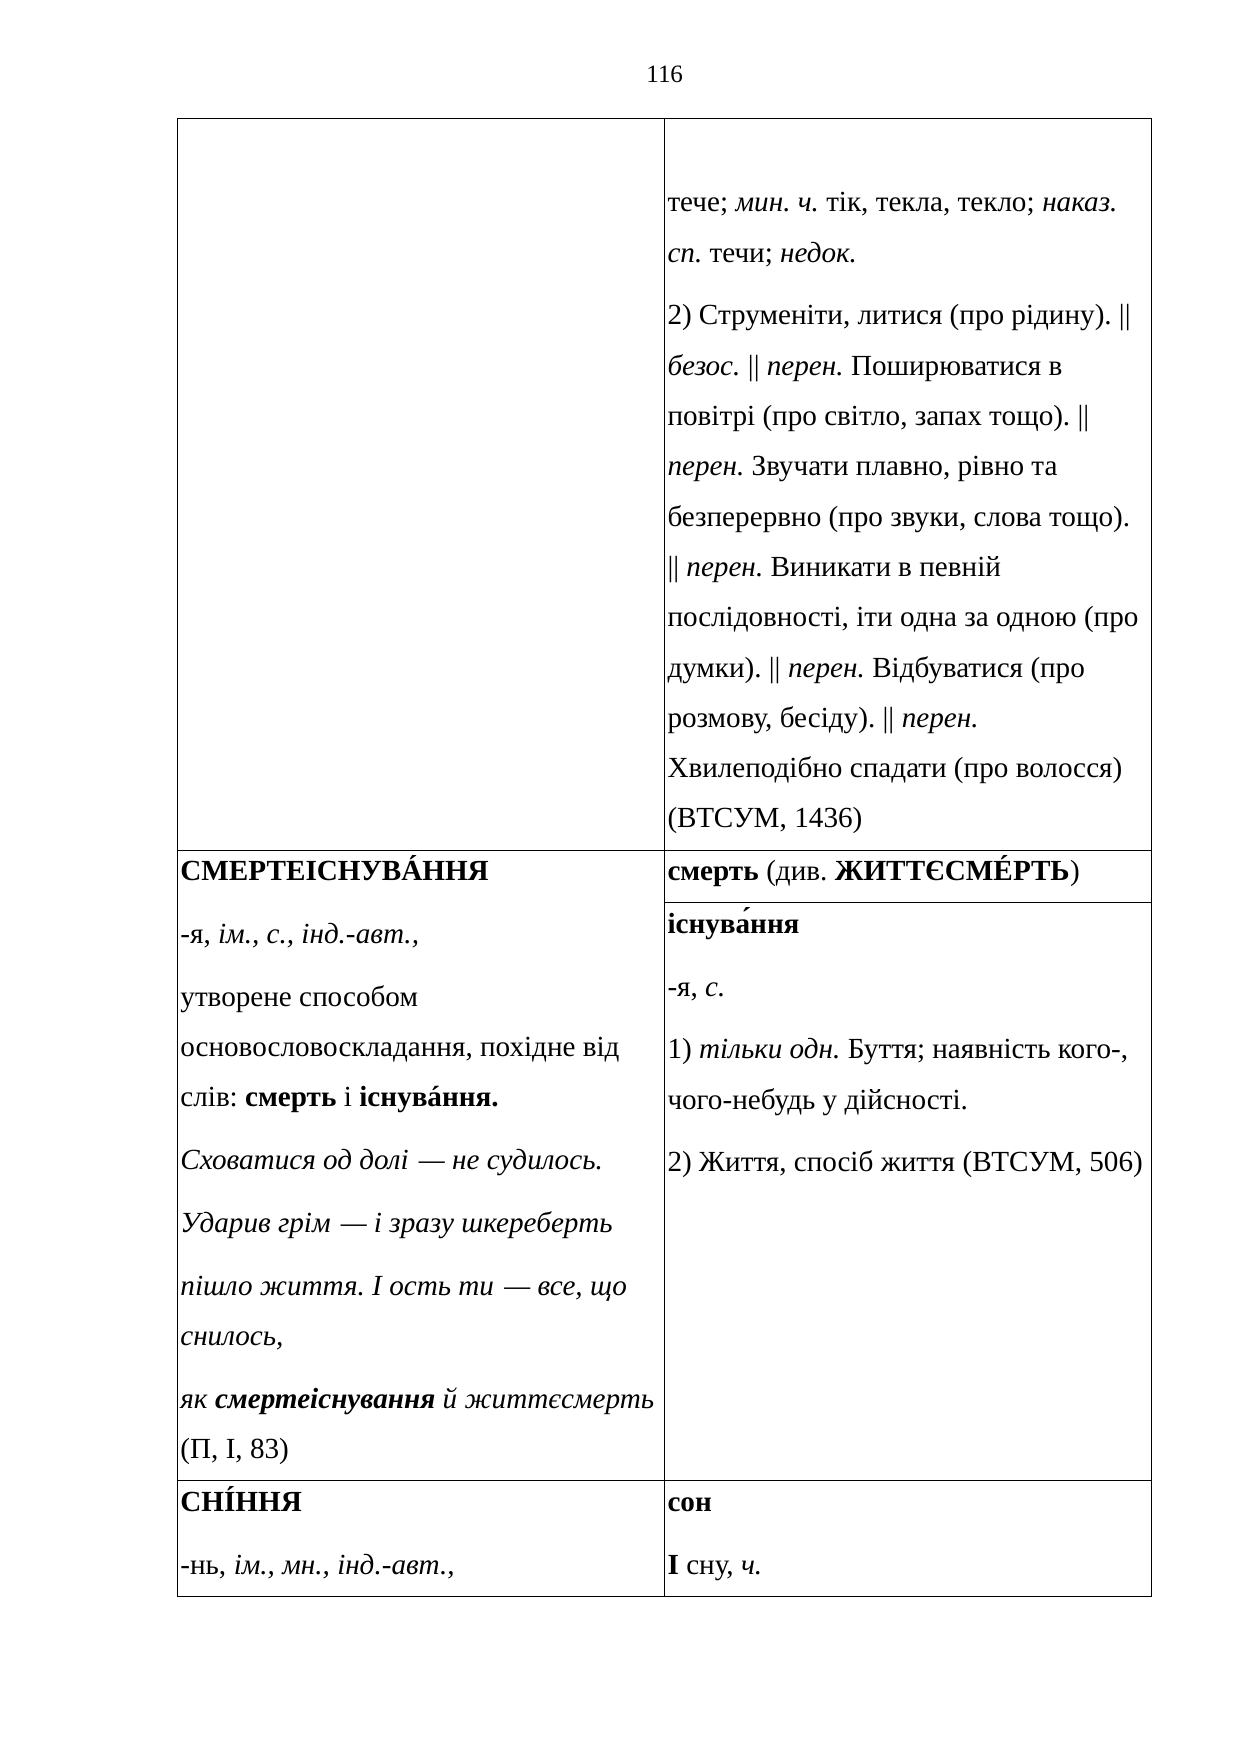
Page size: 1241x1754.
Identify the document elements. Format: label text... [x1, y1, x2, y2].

table_cell сон I сну, ч. [665, 1481, 1151, 1596]
table_cell існува́ння -я, с. 1) тільки одн. Буття; наявність кого-, чого-небудь у дійсності. 2) Життя, спосіб життя (ВТСУМ, 506) [665, 903, 1151, 1480]
table_cell тече; мин. ч. тік, текла, текло; наказ. сп. течи; недок. 2) Струменіти, литися (про рідину). || безос. || перен. Поширюватися в повітрі (про світло, запах тощо). || перен. Звучати плавно, рівно та безперервно (про звуки, слова тощо). || перен. Виникати в певній послідовності, іти одна за одною (про думки). || перен. Відбуватися (про розмову, бесіду). || перен. Хвилеподібно спадати (про волосся) (ВТСУМ, 1436) [665, 119, 1151, 850]
table_cell смерть (див. ЖИТТЄСМÉРТЬ) [665, 851, 1151, 902]
table_cell [178, 119, 664, 850]
table_cell СНÍННЯ -нь, ім., мн., інд.-авт., [178, 1481, 664, 1596]
table_cell СМЕРТЕІСНУВÁННЯ -я, ім., с., інд.-авт., утворене способом основословоскладання, похідне від слів: смерть і існувáння. Сховатися од долі — не судилось. Ударив грім — і зразу шкереберть пішло життя. І ость ти — все, що снилось, як смертеіснування й життєсмерть (П, І, 83) [178, 851, 664, 1480]
